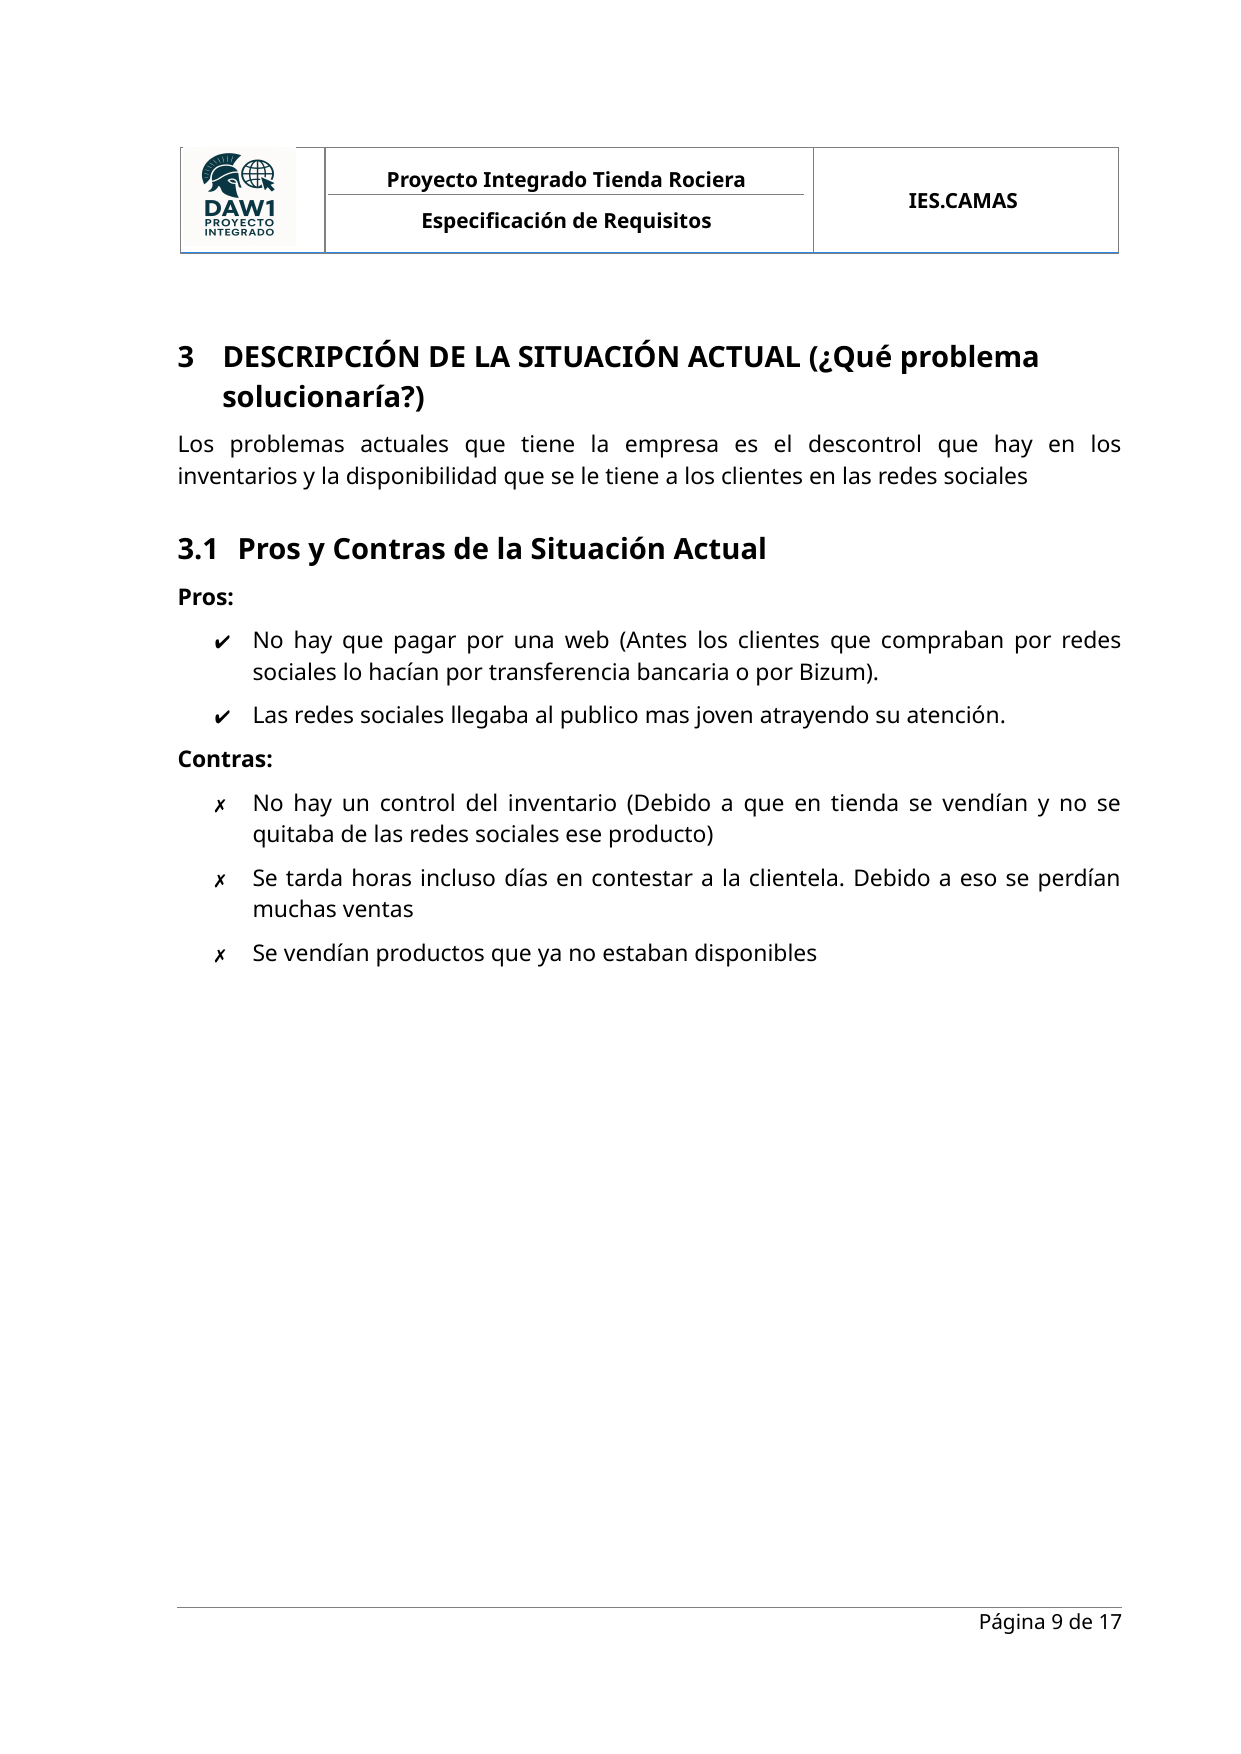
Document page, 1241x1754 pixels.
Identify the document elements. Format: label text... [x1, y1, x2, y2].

text Los problemas actuales que tiene la empresa es el descontrol que hay en los inventarios y la disponibilidad que se le tiene a los clientes en las redes sociales [177, 428, 1122, 491]
list Las redes sociales llegaba al publico mas joven atrayendo su atención. [215, 699, 1122, 731]
list No hay que pagar por una web (Antes los clientes que compraban por redes sociales lo hacían por transferencia bancaria o por Bizum). [215, 624, 1122, 687]
text Pros: [177, 581, 1122, 612]
subtitle Pros y Contras de la Situación Actual [177, 528, 1122, 568]
text Contras: [177, 743, 1122, 774]
list No hay un control del inventario (Debido a que en tienda se vendían y no se quitaba de las redes sociales ese producto) [215, 787, 1122, 849]
subtitle DESCRIPCIÓN DE LA SITUACIÓN ACTUAL (¿Qué problema solucionaría?) [177, 336, 1122, 416]
picture [183, 147, 296, 246]
list Se tarda horas incluso días en contestar a la clientela. Debido a eso se perdían muchas ventas [215, 862, 1122, 924]
list Se vendían productos que ya no estaban disponibles [215, 937, 1122, 968]
